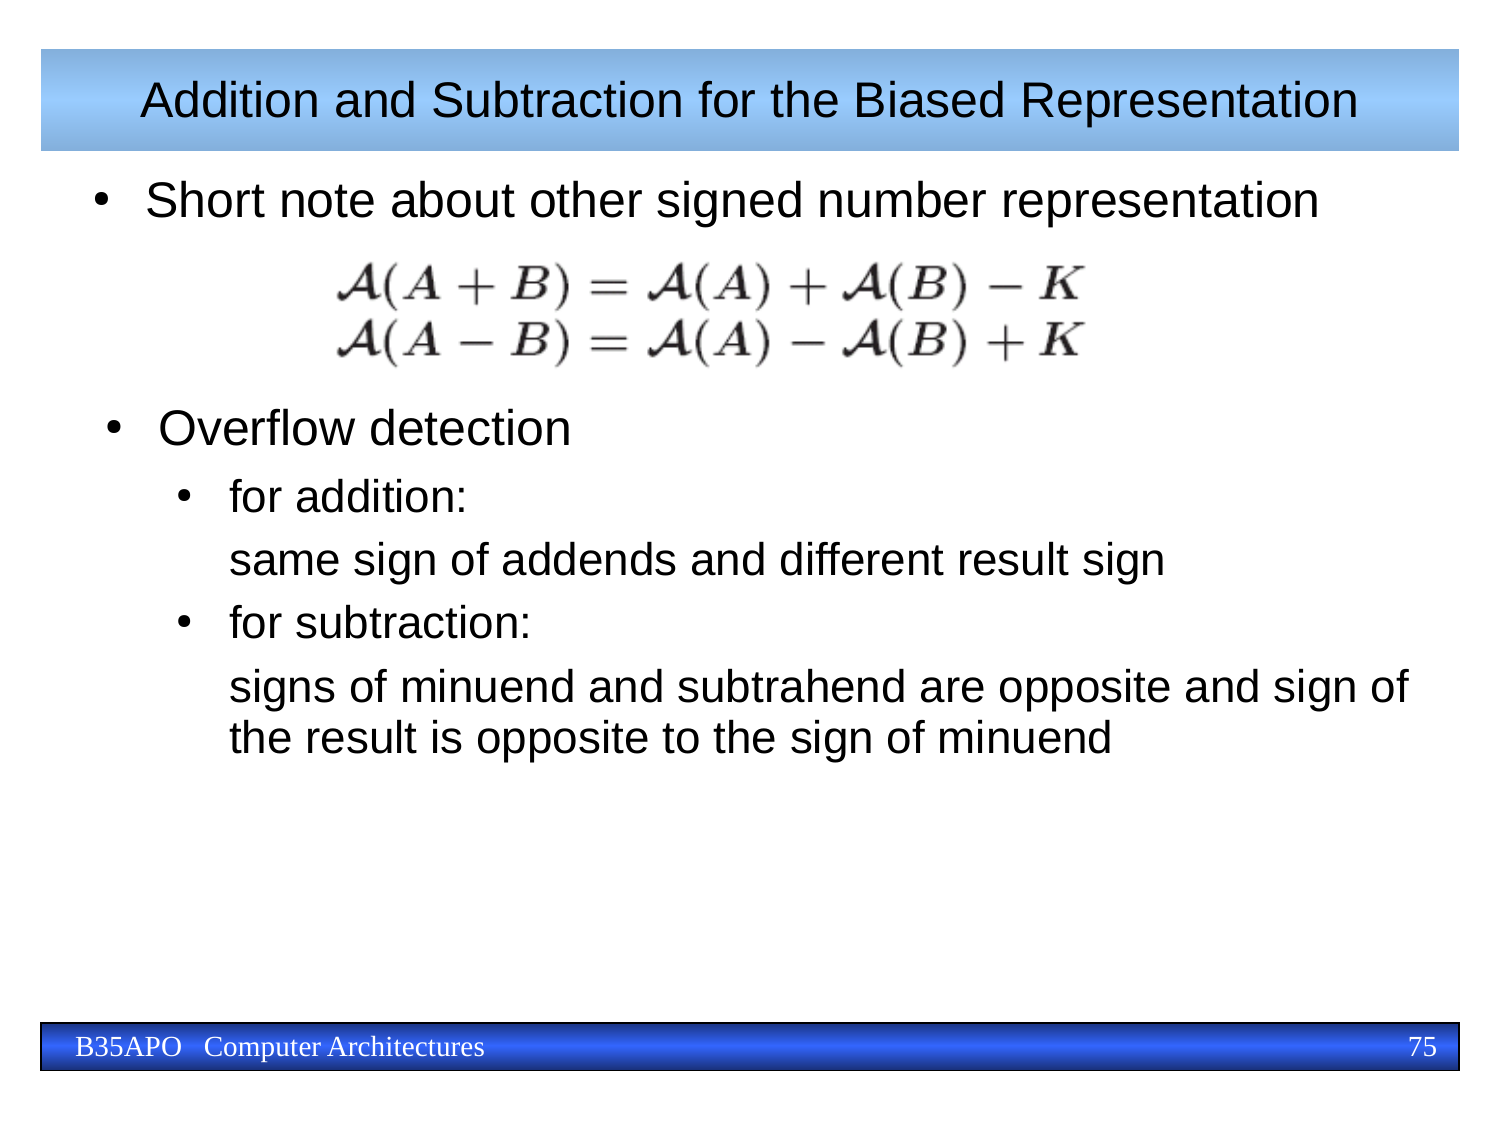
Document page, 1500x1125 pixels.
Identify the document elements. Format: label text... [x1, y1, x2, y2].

list Short note about other signed number representation [75, 172, 1426, 263]
title Addition and Subtraction for the Biased Representation [41, 49, 1459, 151]
list Overflow detection for addition: same sign of addends and different result sign for subtraction: signs of minuend and subtrahend are opposite and sign of the result is opposite to the sign of minuend [87, 399, 1438, 1000]
picture [324, 249, 1107, 375]
